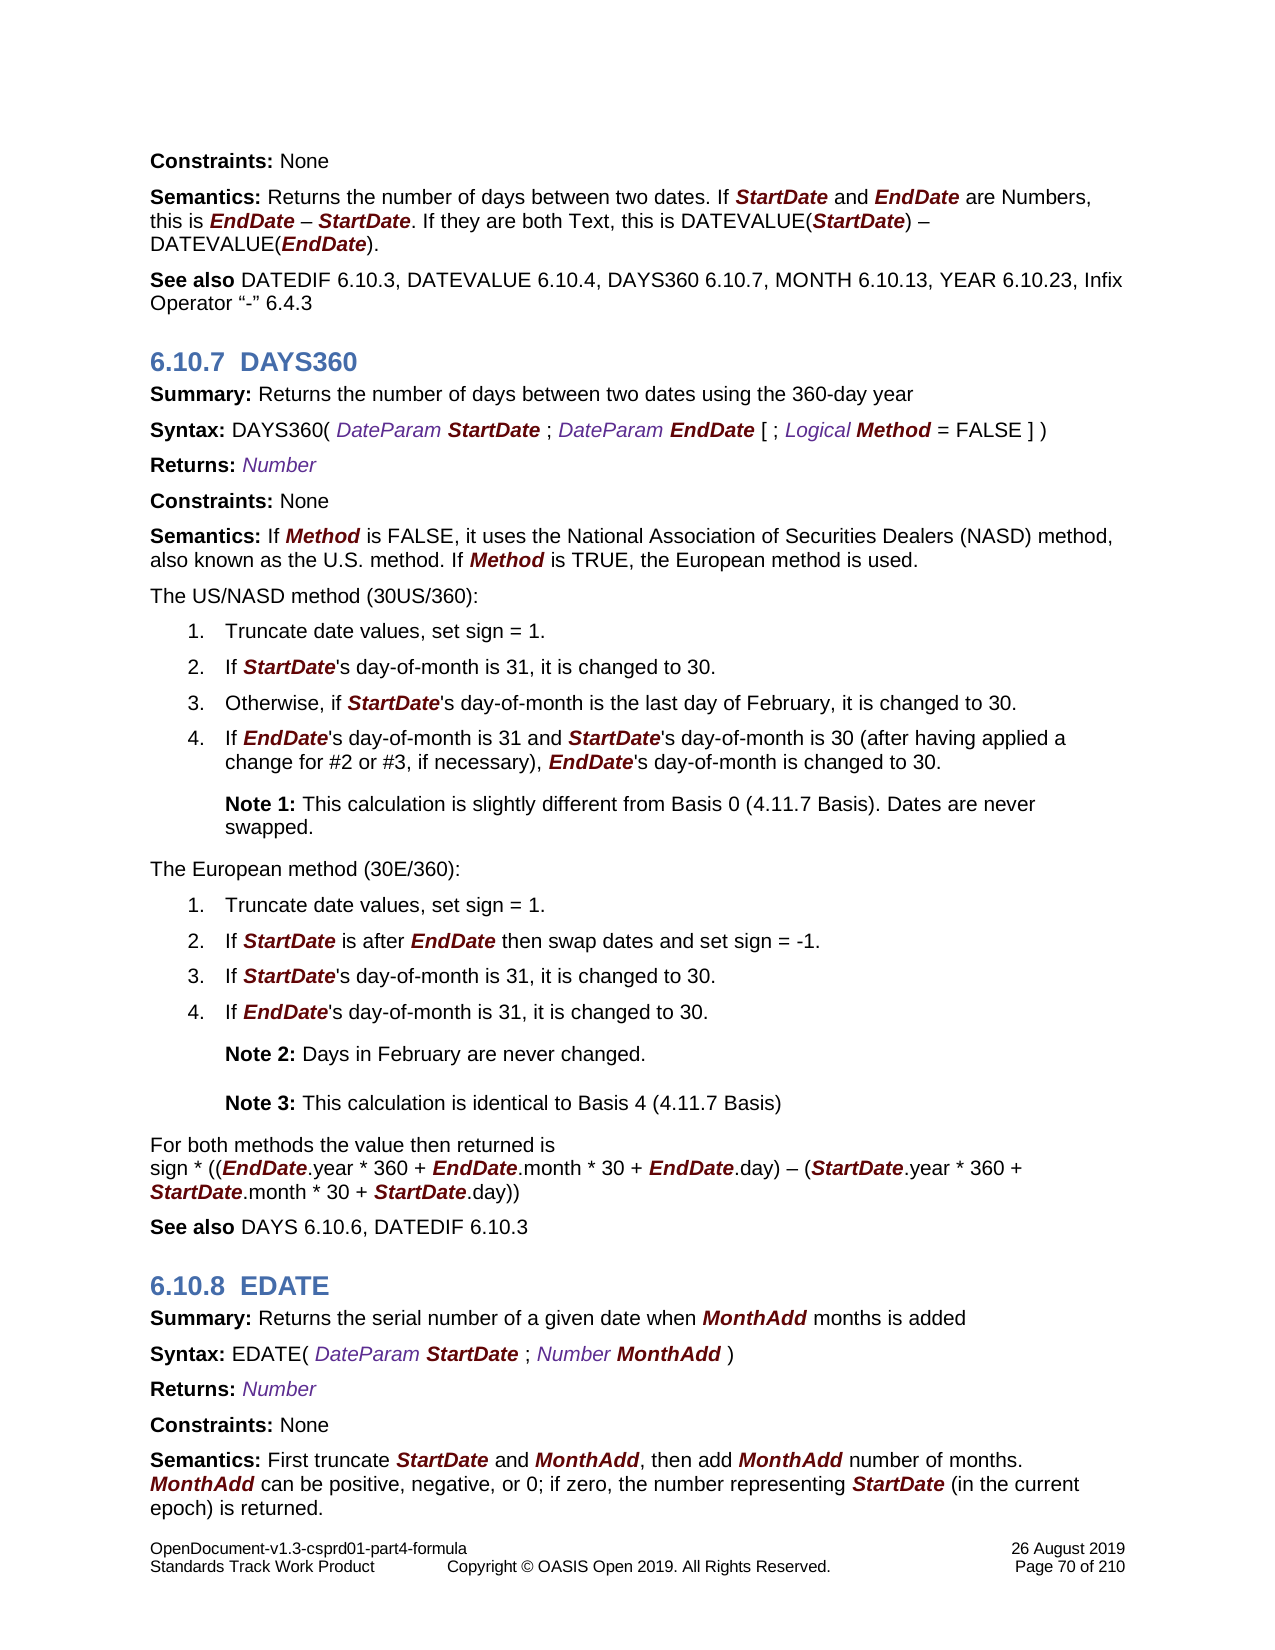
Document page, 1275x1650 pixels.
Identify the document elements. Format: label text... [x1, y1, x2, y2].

subtitle DAYS360 [150, 346, 1125, 376]
subtitle EDATE [150, 1270, 1125, 1300]
list Truncate date values, set sign = 1. [187, 893, 1125, 917]
text The European method (30E/360): [150, 858, 1125, 881]
text Syntax: DAYS360( DateParam StartDate ; DateParam EndDate [ ; Logical Method = FALSE ] ) [150, 418, 1125, 442]
list If EndDate's day-of-month is 31, it is changed to 30. [187, 1000, 1125, 1024]
text Syntax: EDATE( DateParam StartDate ; Number MonthAdd ) [150, 1342, 1125, 1366]
text Semantics: If Method is FALSE, it uses the National Association of Securities Dealers (NASD) method, also known as the U.S. method. If Method is TRUE, the European method is used. [150, 525, 1125, 572]
text Semantics: Returns the number of days between two dates. If StartDate and EndDate are Numbers, this is EndDate – StartDate. If they are both Text, this is DATEVALUE(StartDate) – DATEVALUE(EndDate). [150, 186, 1125, 256]
text See also DATEDIF 6.10.3, DATEVALUE 6.10.4, DAYS360 6.10.7, MONTH 6.10.13, YEAR 6.10.23, Infix Operator “-” 6.4.3 [150, 268, 1125, 315]
list If EndDate's day-of-month is 31 and StartDate's day-of-month is 30 (after having applied a change for #2 or #3, if necessary), EndDate's day-of-month is changed to 30. [187, 727, 1125, 774]
text The US/NASD method (30US/360): [150, 584, 1125, 608]
list Truncate date values, set sign = 1. [187, 620, 1125, 643]
text Constraints: None [150, 1413, 1125, 1437]
text Summary: Returns the number of days between two dates using the 360-day year [150, 382, 1125, 406]
text Returns: Number [150, 454, 1125, 477]
text Constraints: None [150, 150, 1125, 173]
list If StartDate is after EndDate then swap dates and set sign = -1. [187, 929, 1125, 953]
text Semantics: First truncate StartDate and MonthAdd, then add MonthAdd number of months. MonthAdd can be positive, negative, or 0; if zero, the number representing StartDate (in the current epoch) is returned. [150, 1449, 1125, 1519]
list If StartDate's day-of-month is 31, it is changed to 30. [187, 655, 1125, 679]
text Constraints: None [150, 489, 1125, 513]
list Note 3: This calculation is identical to Basis 4 (4.11.7 Basis) [187, 1091, 1125, 1114]
text Summary: Returns the serial number of a given date when MonthAdd months is added [150, 1306, 1125, 1330]
text See also DAYS 6.10.6, DATEDIF 6.10.3 [150, 1216, 1125, 1239]
list Note 1: This calculation is slightly different from Basis 0 (4.11.7 Basis). Dates are never swapped. [187, 792, 1125, 839]
text For both methods the value then returned is sign * ((EndDate.year * 360 + EndDate.month * 30 + EndDate.day) – (StartDate.year * 360 + StartDate.month * 30 + StartDate.day)) [150, 1133, 1125, 1204]
list Note 2: Days in February are never changed. [187, 1042, 1125, 1066]
list If StartDate's day-of-month is 31, it is changed to 30. [187, 965, 1125, 988]
text Returns: Number [150, 1378, 1125, 1401]
list Otherwise, if StartDate's day-of-month is the last day of February, it is changed to 30. [187, 691, 1125, 714]
